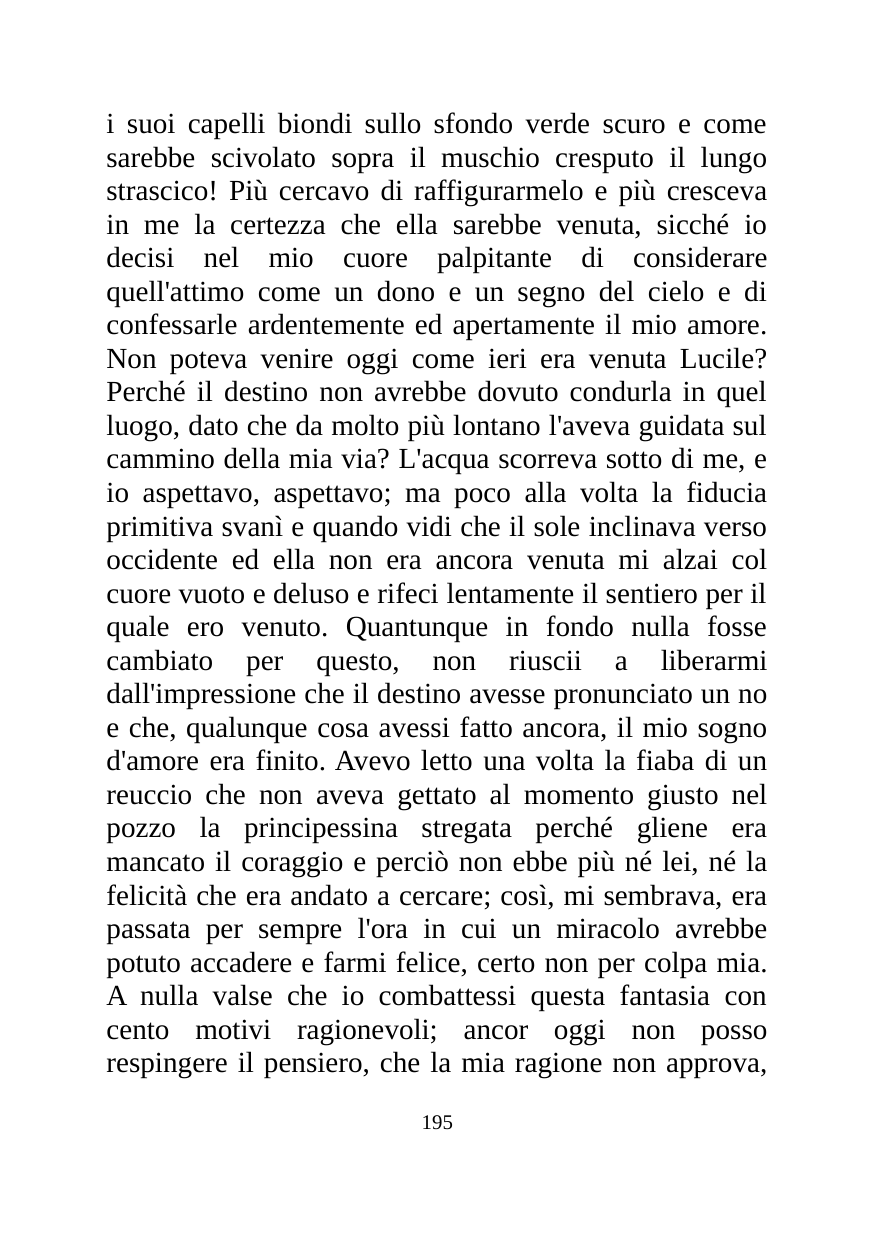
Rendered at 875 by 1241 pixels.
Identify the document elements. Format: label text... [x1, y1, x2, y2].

text i suoi capelli biondi sullo sfondo verde scuro e come sarebbe scivolato sopra il muschio cresputo il lungo strascico! Più cercavo di raffigurarmelo e più cresceva in me la certezza che ella sarebbe venuta, sicché io decisi nel mio cuore palpitante di considerare quell'attimo come un dono e un segno del cielo e di confessarle ardentemente ed apertamente il mio amore. Non poteva venire oggi come ieri era venuta Lucile? Perché il destino non avrebbe dovuto condurla in quel luogo, dato che da molto più lontano l'aveva guidata sul cammino della mia via? L'acqua scorreva sotto di me, e io aspettavo, aspettavo; ma poco alla volta la fiducia primitiva svanì e quando vidi che il sole inclinava verso occidente ed ella non era ancora venuta mi alzai col cuore vuoto e deluso e rifeci lentamente il sentiero per il quale ero venuto. Quantunque in fondo nulla fosse cambiato per questo, non riuscii a liberarmi dall'impressione che il destino avesse pronunciato un no e che, qualunque cosa avessi fatto ancora, il mio sogno d'amore era finito. Avevo letto una volta la fiaba di un reuccio che non aveva gettato al momento giusto nel pozzo la principessina stregata perché gliene era mancato il coraggio e perciò non ebbe più né lei, né la felicità che era andato a cercare; così, mi sembrava, era passata per sempre l'ora in cui un miracolo avrebbe potuto accadere e farmi felice, certo non per colpa mia. A nulla valse che io combattessi questa fantasia con cento motivi ragionevoli; ancor oggi non posso respingere il pensiero, che la mia ragione non approva, [106, 106, 768, 1079]
